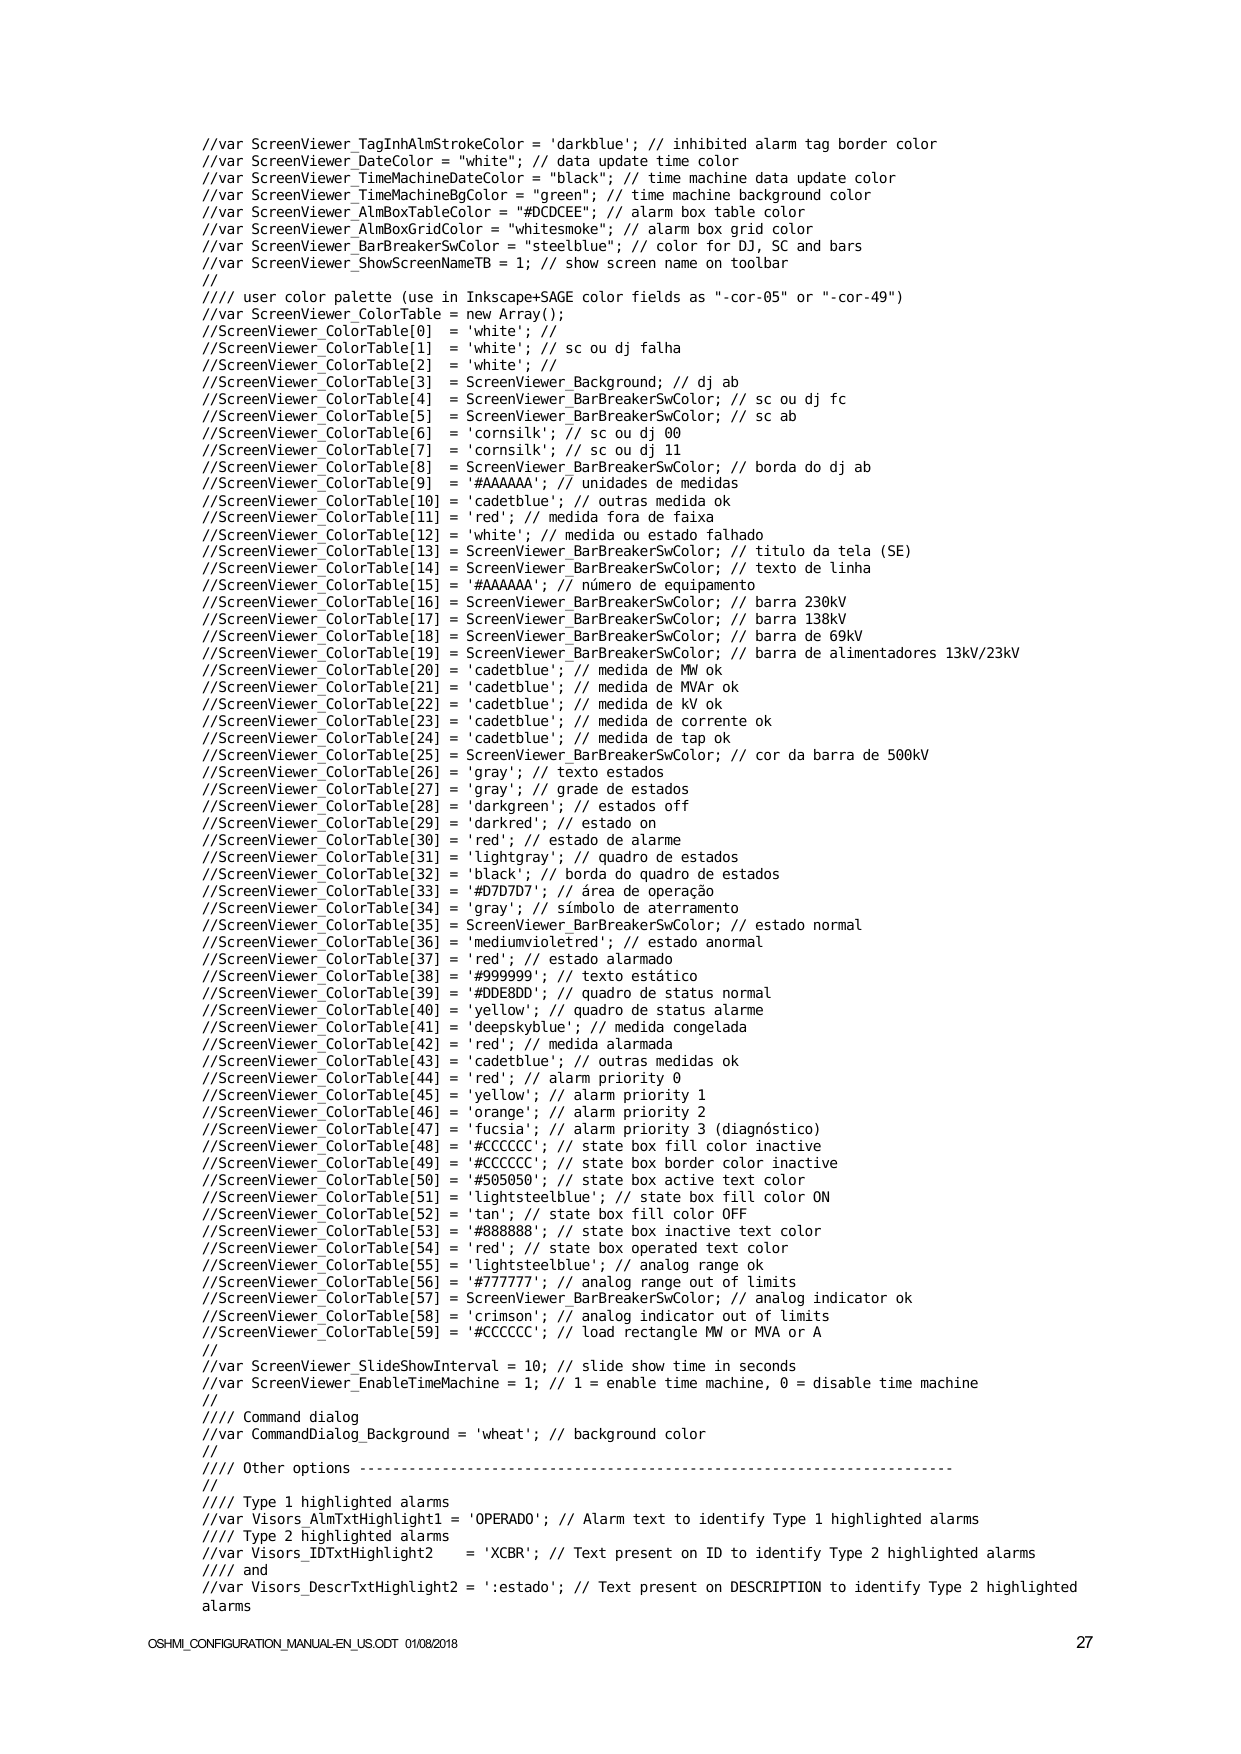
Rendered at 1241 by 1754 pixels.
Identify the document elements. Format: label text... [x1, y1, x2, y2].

text //var ScreenViewer_TimeMachineBgColor = "green"; // time machine background color [202, 187, 1093, 204]
text //ScreenViewer_ColorTable[54] = 'red'; // state box operated text color [202, 1239, 1093, 1256]
text //ScreenViewer_ColorTable[59] = '#CCCCCC'; // load rectangle MW or MVA or A [202, 1324, 1093, 1341]
text //ScreenViewer_ColorTable[55] = 'lightsteelblue'; // analog range ok [202, 1256, 1093, 1273]
text //ScreenViewer_ColorTable[32] = 'black'; // borda do quadro de estados [202, 866, 1093, 883]
text //ScreenViewer_ColorTable[52] = 'tan'; // state box fill color OFF [202, 1206, 1093, 1222]
text //// Type 2 highlighted alarms [202, 1528, 1093, 1545]
text //ScreenViewer_ColorTable[36] = 'mediumvioletred'; // estado anormal [202, 934, 1093, 951]
text //var ScreenViewer_ColorTable = new Array(); [202, 306, 1093, 323]
text //ScreenViewer_ColorTable[31] = 'lightgray'; // quadro de estados [202, 849, 1093, 866]
text //// user color palette (use in Inkscape+SAGE color fields as "-cor-05" or "-cor-49") [202, 289, 1093, 306]
text //ScreenViewer_ColorTable[2] = 'white'; // [202, 357, 1093, 373]
text //ScreenViewer_ColorTable[39] = '#DDE8DD'; // quadro de status normal [202, 985, 1093, 1002]
text //ScreenViewer_ColorTable[42] = 'red'; // medida alarmada [202, 1036, 1093, 1053]
text //ScreenViewer_ColorTable[13] = ScreenViewer_BarBreakerSwColor; // titulo da tela (SE) [202, 543, 1093, 560]
text //var Visors_IDTxtHighlight2 = 'XCBR'; // Text present on ID to identify Type 2 highlighted alarms [202, 1545, 1093, 1562]
text //ScreenViewer_ColorTable[18] = ScreenViewer_BarBreakerSwColor; // barra de 69kV [202, 628, 1093, 645]
text //// Type 1 highlighted alarms [202, 1494, 1093, 1511]
text //ScreenViewer_ColorTable[25] = ScreenViewer_BarBreakerSwColor; // cor da barra de 500kV [202, 747, 1093, 764]
text //ScreenViewer_ColorTable[30] = 'red'; // estado de alarme [202, 832, 1093, 849]
text //ScreenViewer_ColorTable[15] = '#AAAAAA'; // número de equipamento [202, 577, 1093, 594]
text // [202, 1392, 1093, 1409]
text //ScreenViewer_ColorTable[40] = 'yellow'; // quadro de status alarme [202, 1002, 1093, 1019]
text //// Command dialog [202, 1409, 1093, 1426]
text // [202, 1443, 1093, 1460]
text //ScreenViewer_ColorTable[37] = 'red'; // estado alarmado [202, 951, 1093, 968]
text //// Other options ------------------------------------------------------------------------ [202, 1460, 1093, 1477]
text //ScreenViewer_ColorTable[0] = 'white'; // [202, 323, 1093, 339]
text //ScreenViewer_ColorTable[46] = 'orange'; // alarm priority 2 [202, 1104, 1093, 1121]
text //ScreenViewer_ColorTable[21] = 'cadetblue'; // medida de MVAr ok [202, 679, 1093, 696]
text //ScreenViewer_ColorTable[6] = 'cornsilk'; // sc ou dj 00 [202, 424, 1093, 441]
text //ScreenViewer_ColorTable[51] = 'lightsteelblue'; // state box fill color ON [202, 1188, 1093, 1206]
text //ScreenViewer_ColorTable[5] = ScreenViewer_BarBreakerSwColor; // sc ab [202, 407, 1093, 424]
text //ScreenViewer_ColorTable[10] = 'cadetblue'; // outras medida ok [202, 492, 1093, 509]
text //ScreenViewer_ColorTable[29] = 'darkred'; // estado on [202, 815, 1093, 832]
text //ScreenViewer_ColorTable[58] = 'crimson'; // analog indicator out of limits [202, 1307, 1093, 1324]
text //ScreenViewer_ColorTable[27] = 'gray'; // grade de estados [202, 781, 1093, 798]
text //var CommandDialog_Background = 'wheat'; // background color [202, 1426, 1093, 1443]
text //var Visors_DescrTxtHighlight2 = ':estado'; // Text present on DESCRIPTION to identify Type 2 highlighted alarms [202, 1579, 1093, 1615]
text //ScreenViewer_ColorTable[9] = '#AAAAAA'; // unidades de medidas [202, 475, 1093, 492]
text //ScreenViewer_ColorTable[38] = '#999999'; // texto estático [202, 968, 1093, 985]
text // [202, 272, 1093, 289]
text //ScreenViewer_ColorTable[22] = 'cadetblue'; // medida de kV ok [202, 696, 1093, 713]
text //var ScreenViewer_ShowScreenNameTB = 1; // show screen name on toolbar [202, 255, 1093, 272]
text //var ScreenViewer_SlideShowInterval = 10; // slide show time in seconds [202, 1358, 1093, 1375]
text //ScreenViewer_ColorTable[48] = '#CCCCCC'; // state box fill color inactive [202, 1138, 1093, 1154]
text //ScreenViewer_ColorTable[26] = 'gray'; // texto estados [202, 764, 1093, 781]
text //ScreenViewer_ColorTable[28] = 'darkgreen'; // estados off [202, 798, 1093, 815]
text //ScreenViewer_ColorTable[14] = ScreenViewer_BarBreakerSwColor; // texto de linha [202, 560, 1093, 577]
text //ScreenViewer_ColorTable[23] = 'cadetblue'; // medida de corrente ok [202, 713, 1093, 730]
text //ScreenViewer_ColorTable[35] = ScreenViewer_BarBreakerSwColor; // estado normal [202, 917, 1093, 934]
text //ScreenViewer_ColorTable[44] = 'red'; // alarm priority 0 [202, 1070, 1093, 1087]
text // [202, 1341, 1093, 1358]
text //ScreenViewer_ColorTable[3] = ScreenViewer_Background; // dj ab [202, 373, 1093, 391]
text //ScreenViewer_ColorTable[24] = 'cadetblue'; // medida de tap ok [202, 730, 1093, 747]
text //ScreenViewer_ColorTable[11] = 'red'; // medida fora de faixa [202, 509, 1093, 526]
text //ScreenViewer_ColorTable[12] = 'white'; // medida ou estado falhado [202, 526, 1093, 543]
text //ScreenViewer_ColorTable[8] = ScreenViewer_BarBreakerSwColor; // borda do dj ab [202, 458, 1093, 475]
text //ScreenViewer_ColorTable[20] = 'cadetblue'; // medida de MW ok [202, 662, 1093, 679]
text //var ScreenViewer_TagInhAlmStrokeColor = 'darkblue'; // inhibited alarm tag border color [202, 136, 1093, 153]
text //ScreenViewer_ColorTable[57] = ScreenViewer_BarBreakerSwColor; // analog indicator ok [202, 1290, 1093, 1307]
text //var ScreenViewer_AlmBoxGridColor = "whitesmoke"; // alarm box grid color [202, 221, 1093, 238]
text //ScreenViewer_ColorTable[49] = '#CCCCCC'; // state box border color inactive [202, 1154, 1093, 1172]
text //ScreenViewer_ColorTable[19] = ScreenViewer_BarBreakerSwColor; // barra de alimentadores 13kV/23kV [202, 645, 1093, 662]
text //var Visors_AlmTxtHighlight1 = 'OPERADO'; // Alarm text to identify Type 1 highlighted alarms [202, 1511, 1093, 1528]
text //ScreenViewer_ColorTable[47] = 'fucsia'; // alarm priority 3 (diagnóstico) [202, 1121, 1093, 1138]
text //ScreenViewer_ColorTable[17] = ScreenViewer_BarBreakerSwColor; // barra 138kV [202, 611, 1093, 628]
text //ScreenViewer_ColorTable[43] = 'cadetblue'; // outras medidas ok [202, 1053, 1093, 1070]
text // [202, 1477, 1093, 1494]
text //var ScreenViewer_AlmBoxTableColor = "#DCDCEE"; // alarm box table color [202, 204, 1093, 221]
text //ScreenViewer_ColorTable[34] = 'gray'; // símbolo de aterramento [202, 900, 1093, 917]
text //var ScreenViewer_DateColor = "white"; // data update time color [202, 153, 1093, 170]
text //ScreenViewer_ColorTable[50] = '#505050'; // state box active text color [202, 1172, 1093, 1188]
text //var ScreenViewer_TimeMachineDateColor = "black"; // time machine data update color [202, 170, 1093, 187]
text //ScreenViewer_ColorTable[7] = 'cornsilk'; // sc ou dj 11 [202, 441, 1093, 458]
text //var ScreenViewer_BarBreakerSwColor = "steelblue"; // color for DJ, SC and bars [202, 238, 1093, 255]
text //ScreenViewer_ColorTable[33] = '#D7D7D7'; // área de operação [202, 883, 1093, 900]
text //ScreenViewer_ColorTable[56] = '#777777'; // analog range out of limits [202, 1273, 1093, 1290]
text //ScreenViewer_ColorTable[45] = 'yellow'; // alarm priority 1 [202, 1087, 1093, 1104]
text //ScreenViewer_ColorTable[16] = ScreenViewer_BarBreakerSwColor; // barra 230kV [202, 594, 1093, 611]
text //var ScreenViewer_EnableTimeMachine = 1; // 1 = enable time machine, 0 = disable time machine [202, 1375, 1093, 1392]
text //ScreenViewer_ColorTable[53] = '#888888'; // state box inactive text color [202, 1222, 1093, 1239]
text //// and [202, 1562, 1093, 1579]
text //ScreenViewer_ColorTable[4] = ScreenViewer_BarBreakerSwColor; // sc ou dj fc [202, 391, 1093, 407]
text //ScreenViewer_ColorTable[41] = 'deepskyblue'; // medida congelada [202, 1019, 1093, 1036]
text //ScreenViewer_ColorTable[1] = 'white'; // sc ou dj falha [202, 339, 1093, 357]
